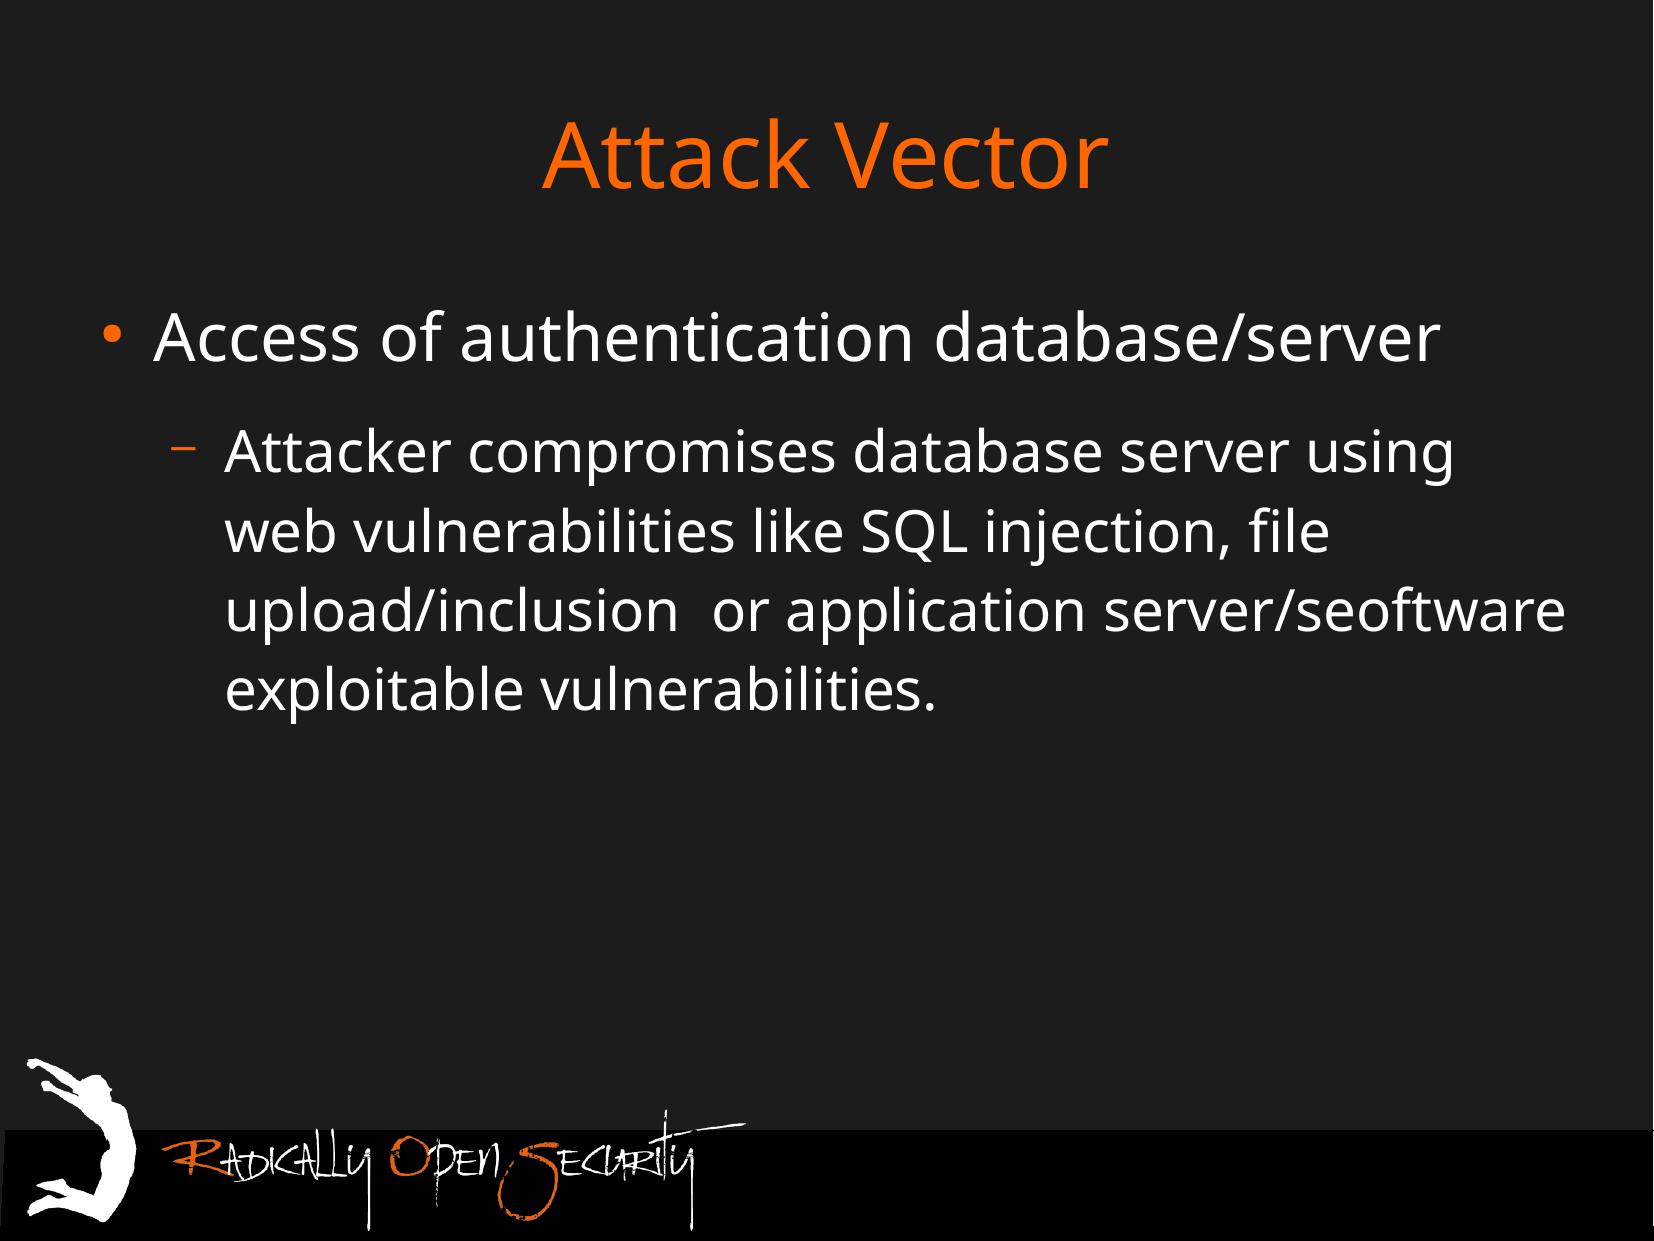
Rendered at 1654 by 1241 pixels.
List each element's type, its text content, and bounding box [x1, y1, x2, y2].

picture [0, 1022, 778, 1241]
title Attack Vector [82, 49, 1571, 257]
list Access of authentication database/server Attacker compromises database server using web vulnerabilities like SQL injection, file upload/inclusion or application server/seoftware exploitable vulnerabilities. [82, 290, 1571, 1010]
